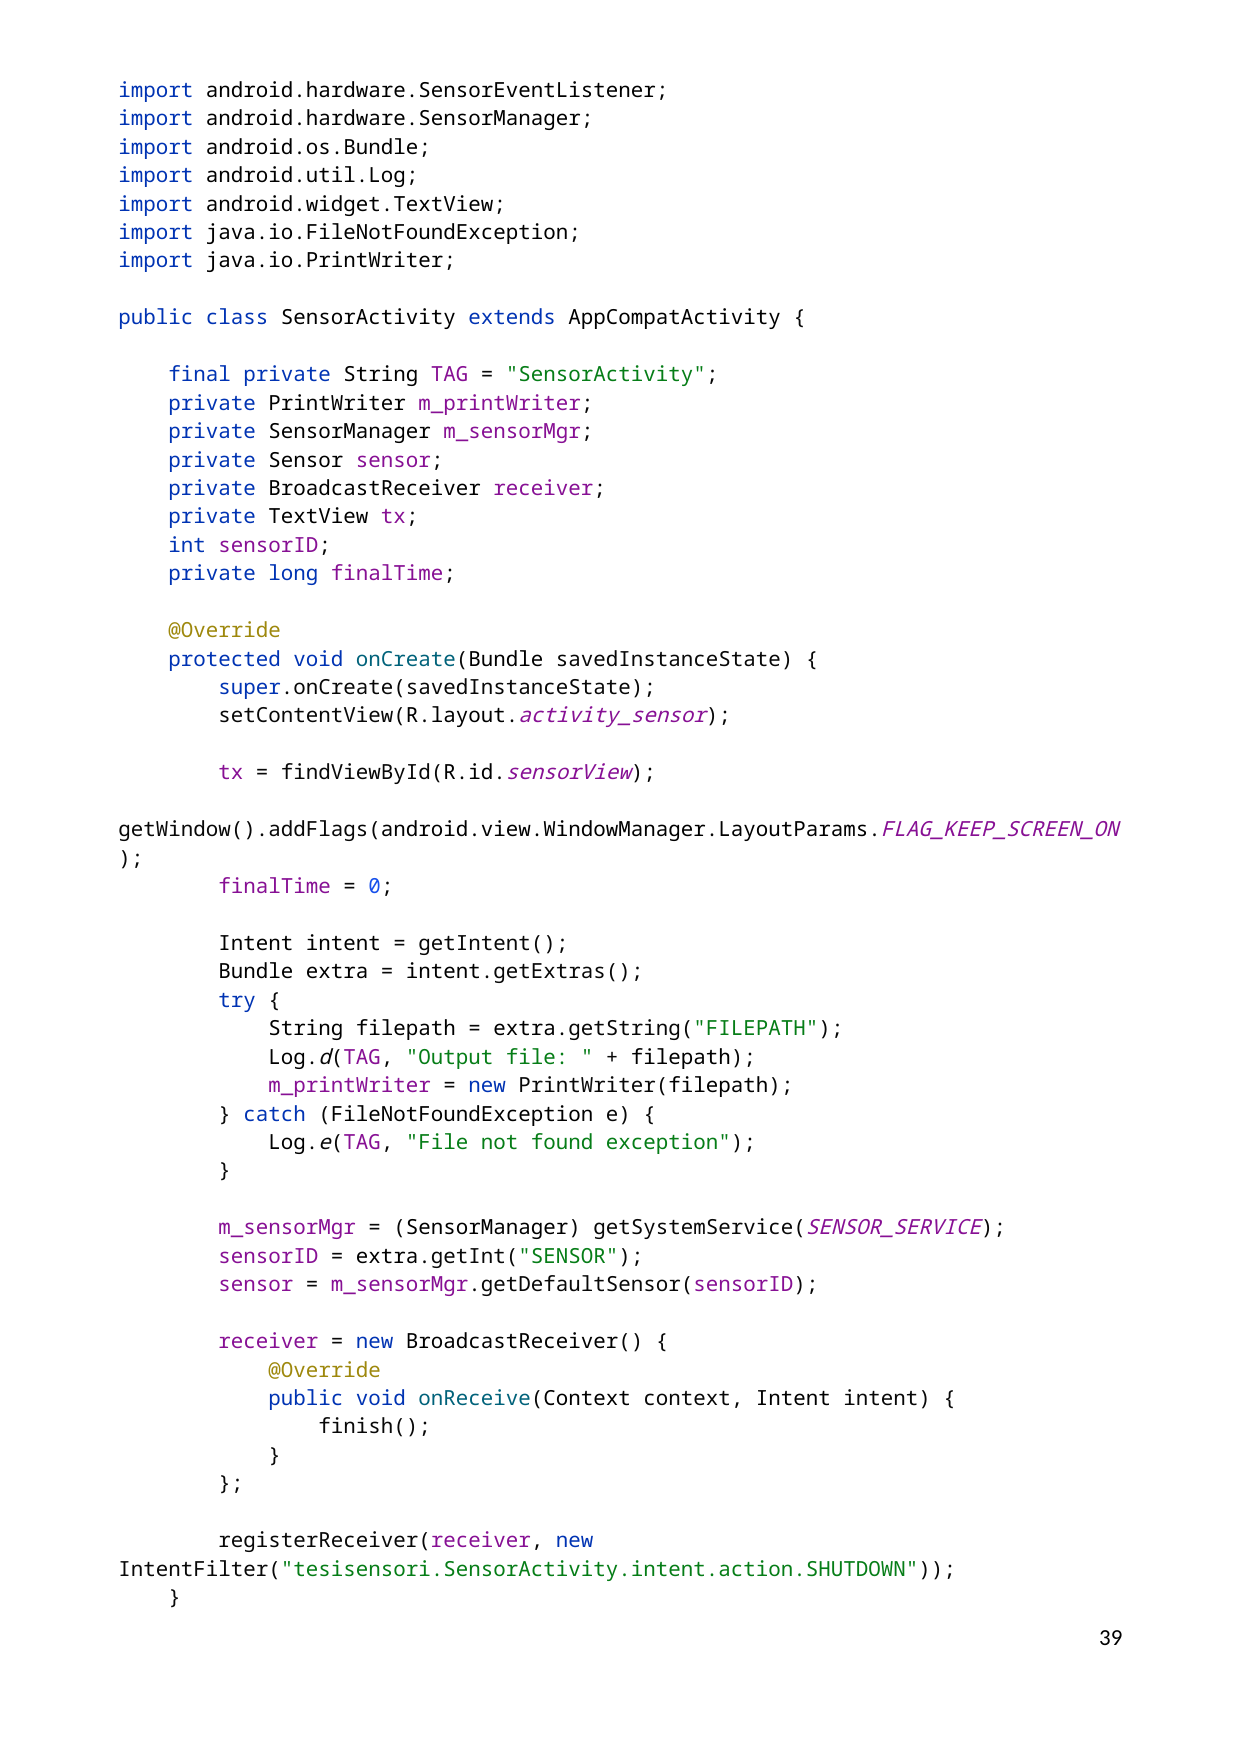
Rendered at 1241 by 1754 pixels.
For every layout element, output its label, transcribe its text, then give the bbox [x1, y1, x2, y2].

text import android.hardware.SensorEventListener; import android.hardware.SensorManager; import android.os.Bundle; import android.util.Log; import android.widget.TextView; import java.io.FileNotFoundException; import java.io.PrintWriter; public class SensorActivity extends AppCompatActivity { final private String TAG = "SensorActivity"; private PrintWriter m_printWriter; private SensorManager m_sensorMgr; private Sensor sensor; private BroadcastReceiver receiver; private TextView tx; int sensorID; private long finalTime; @Override protected void onCreate(Bundle savedInstanceState) { super.onCreate(savedInstanceState); setContentView(R.layout.activity_sensor); tx = findViewById(R.id.sensorView); getWindow().addFlags(android.view.WindowManager.LayoutParams.FLAG_KEEP_SCREEN_ON); finalTime = 0; Intent intent = getIntent(); Bundle extra = intent.getExtras(); try { String filepath = extra.getString("FILEPATH"); Log.d(TAG, "Output file: " + filepath); m_printWriter = new PrintWriter(filepath); } catch (FileNotFoundException e) { Log.e(TAG, "File not found exception"); } m_sensorMgr = (SensorManager) getSystemService(SENSOR_SERVICE); sensorID = extra.getInt("SENSOR"); sensor = m_sensorMgr.getDefaultSensor(sensorID); receiver = new BroadcastReceiver() { @Override public void onReceive(Context context, Intent intent) { finish(); } }; registerReceiver(receiver, new IntentFilter("tesisensori.SensorActivity.intent.action.SHUTDOWN")); } [118, 75, 1122, 1611]
